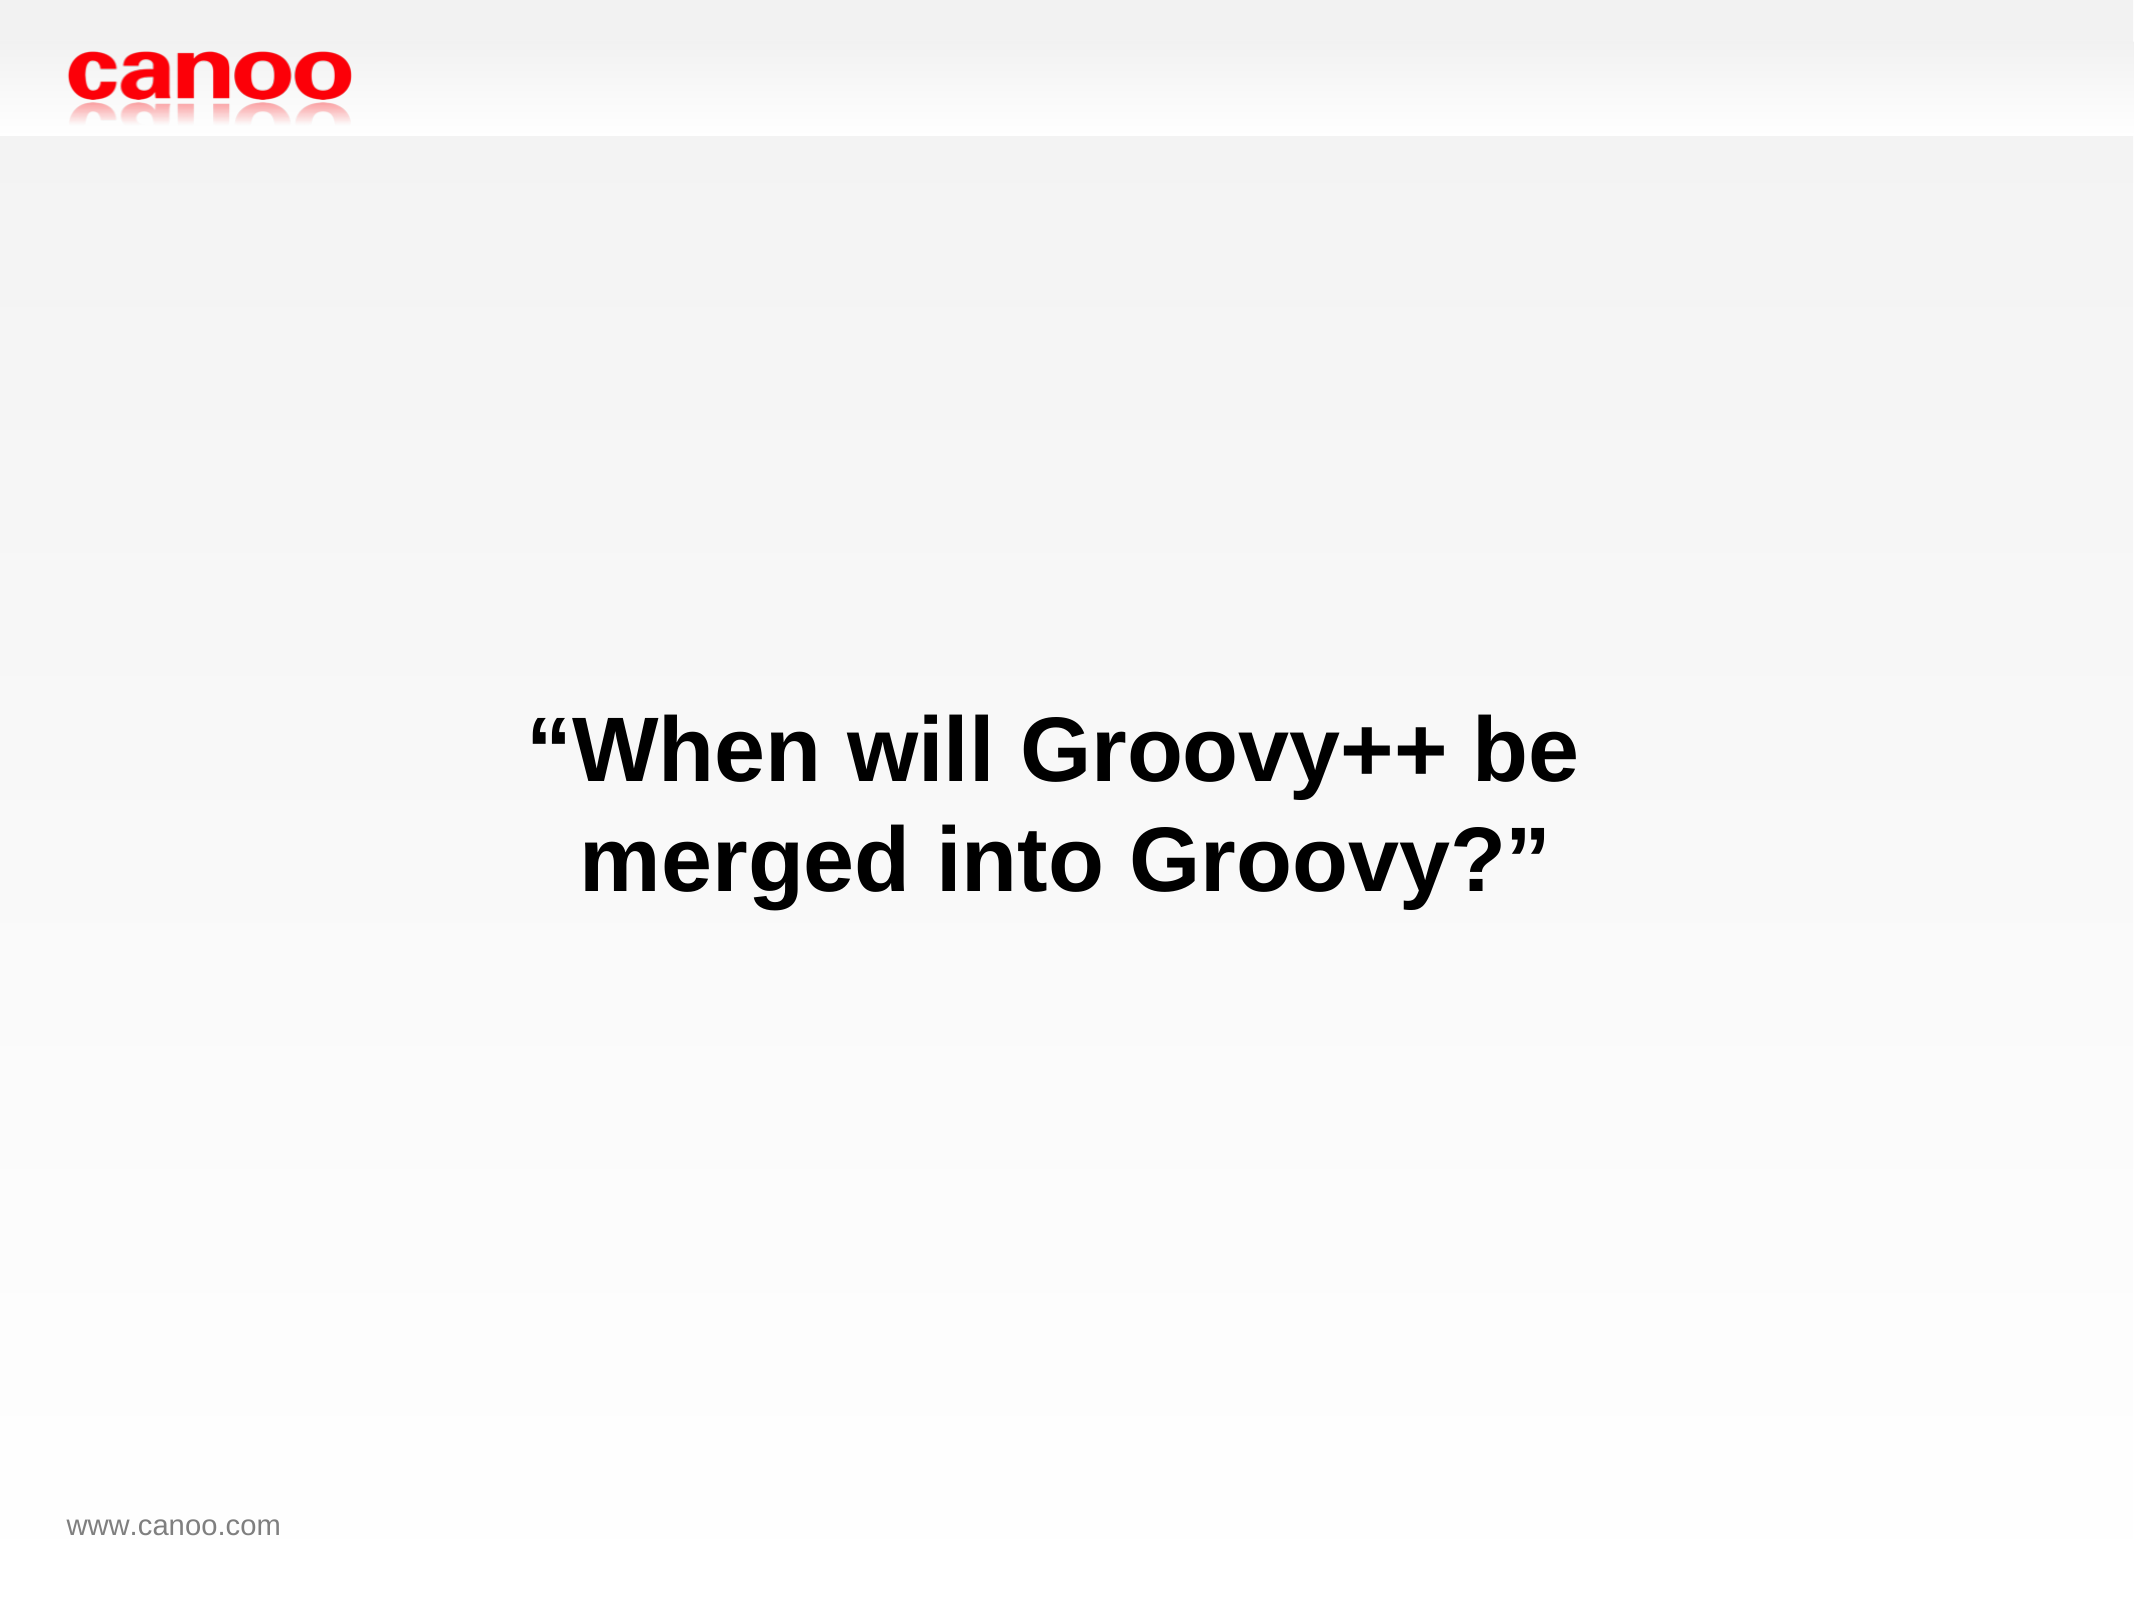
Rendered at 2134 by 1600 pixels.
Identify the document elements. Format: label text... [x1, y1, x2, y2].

picture [65, 48, 353, 154]
title “When will Groovy++ be merged into Groovy?” [60, 681, 2073, 919]
